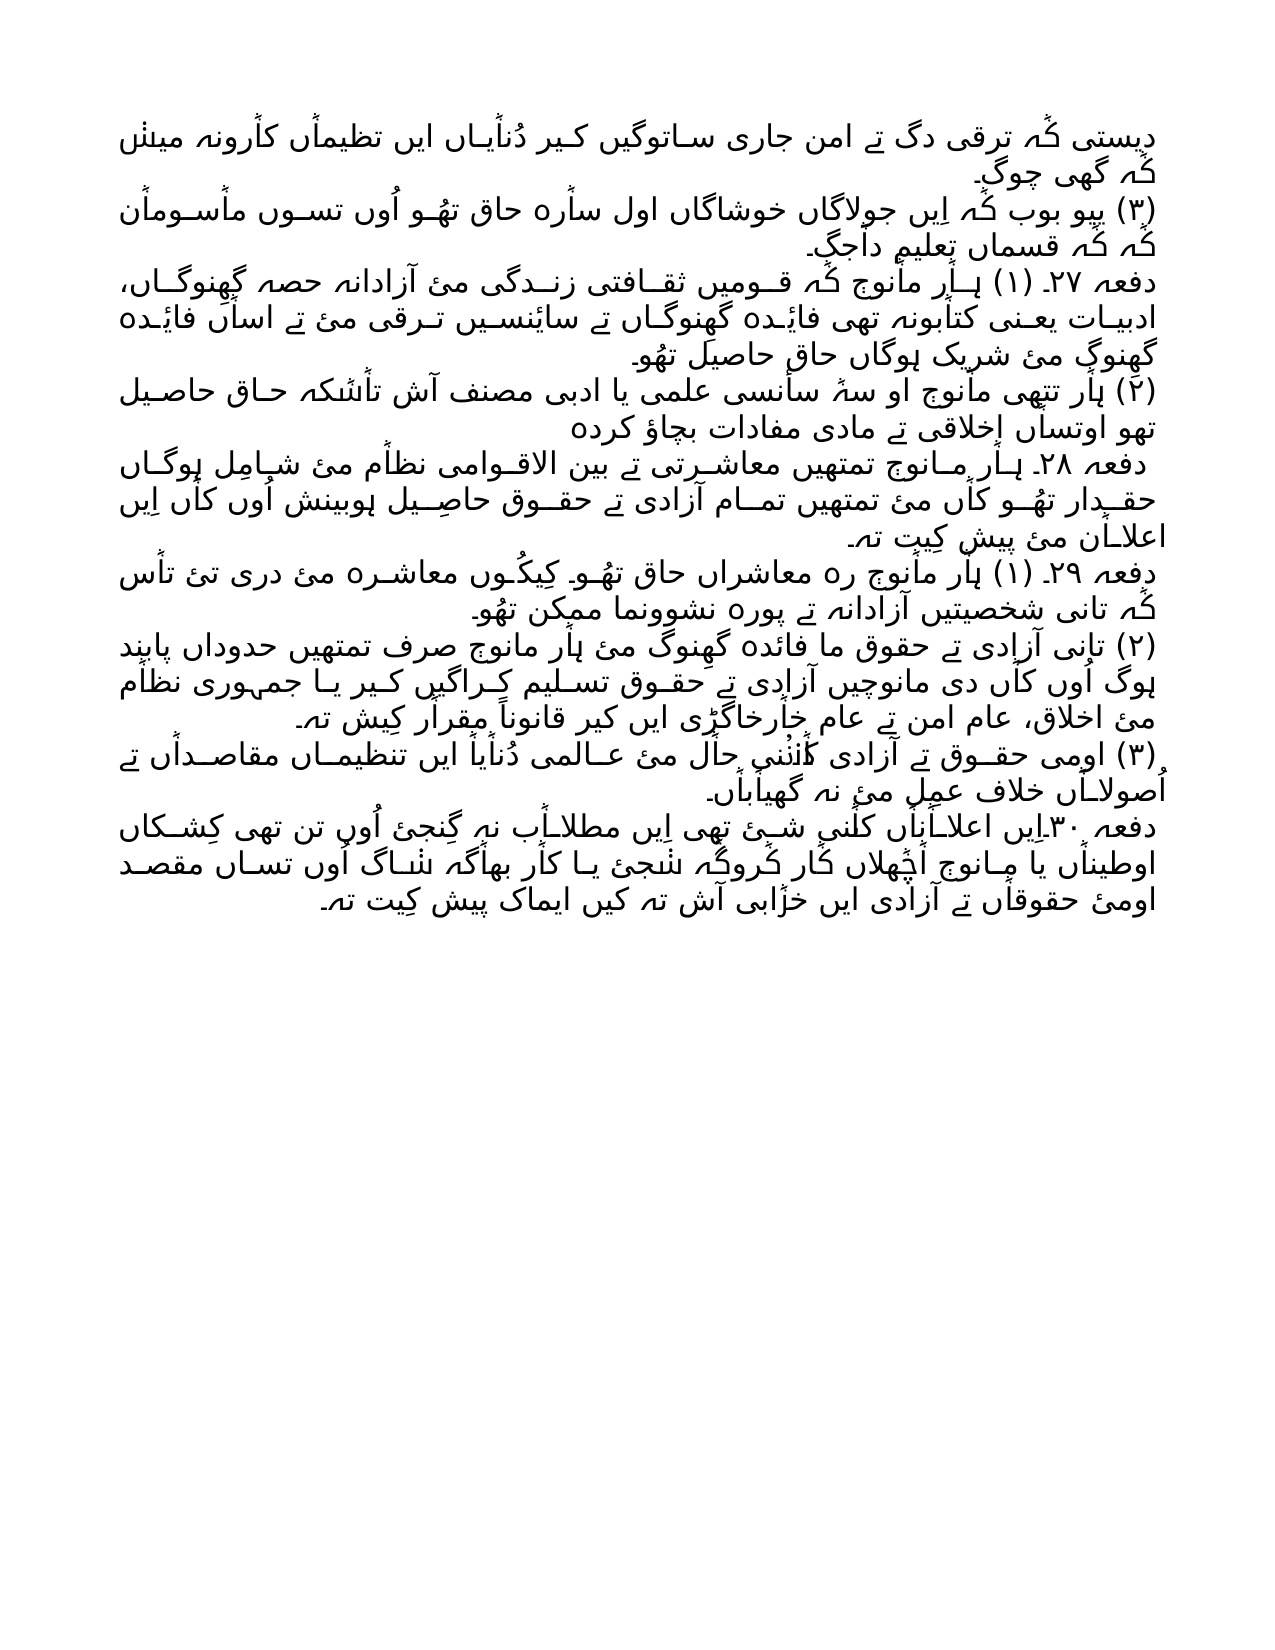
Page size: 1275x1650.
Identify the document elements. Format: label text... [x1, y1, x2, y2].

text دفعہ ۲۹۔ (۱) ہاٞر ماٞنوڄ رہ معاشراں حاق تھُو۔ کِیکُوں معاشرہ مئ دری تئ تاٞس کٞہ تانی شخصیتیں آزادانہ تے پورہ نشوونما ممکن تھُو۔ [118, 554, 1157, 627]
text دفعہ ۲۷۔ (۱) ہاٞر ماٞنوڄ کٞہ قومیں ثقافتی زندگی مئ آزادانہ حصہ گھِنوگاں، ادبیات یعنی کتاٞبونہ تھی فایٔدہ گھِنوگاں تے سایٔنسیں ترقی مئ تے اساٞں فایٔدہ گھِنوگ مئ شریک ہوگاں حاق حاصیل تھُو۔ [118, 263, 1157, 373]
text (۳) اومی حقوق تے آزادی کاٞنࣿنی حاٞل مئ عالمی دُناٞیاٞ ایں تنظیماں مقاصداٞں تے اُصولاٞں خلاف عمِل مئ نہ گھیاٞباٞں۔ [118, 736, 1157, 809]
text دیستی کٞہ ترقی دگ تے امن جاری ساتوگیں کیر دُناٞیاں ایں تظیماٞں کاٞرونہ میݭ کٞہ گھی چوگ۔ [118, 118, 1157, 191]
text دفعہ ۲۸۔ ہاٞر مانوڄ تمتھیں معاشرتی تے بین الاقوامی نظاٞم مئ شامِل ہوگاں حقدار تھُو کاٞں مئ تمتھیں تمام آزادی تے حقوق حاصِیل ہوبینش اُوں کاٞں اِیں اعلاٞن مئ پیش کِیت تہ۔ [118, 445, 1157, 554]
text (۳) ییو بوب کٞہ اِیں جولاگاں خوشاگاں اول ساٞرہ حاق تھُو اُوں تسوں ماٞسوماٞن کٞہ کٞہ قسماں تعلیم داٞجگ۔ [118, 191, 1157, 263]
text (۲) ہاٞر تتھی ماٞنوڄ او سہٞ سأنسی علمی یا ادبی مصنف آش تاٞسٞکہ حاق حاصیل تھو اوتساٞں اخلاقی تے مادی مفادات بچاؤ کردہ [118, 373, 1157, 445]
text (۲) تانی آزادی تے حقوق ما فائدہ گھِنوگ مئ ہاٞر مانوڄ صرف تمتھیں حدوداں پابند ہوگ اُوں کاٞں دی مانوچیں آزادی تے حقوق تسلیم کراگیں کیر یا جمہوری نظاٞم مئ اخلاق، عام امن تے عام خاٞرخاگڑی ایں کیر قانوناً مقراٞر کِیش تہ۔ [118, 627, 1157, 736]
text دفعہ ۳۰۔ اِیں اعلاٞناٞں کاٞںنی شئ تھی اِیں مطلاٞب نہ گِنجئ اُوں تن تھی کِشکاں اوطیناٞں یا مانوڄ اٞچٞھلاں کٞار کٞروگٞہ ݭجئ یا کاٞر بھاٞگہ ݭاگ اُوں تساں مقصد اومیٔ حقوقاٞں تے آزادی ایں خرٞابی آش تہ کیں ایماک پیش کِیت تہ۔ [118, 809, 1157, 918]
